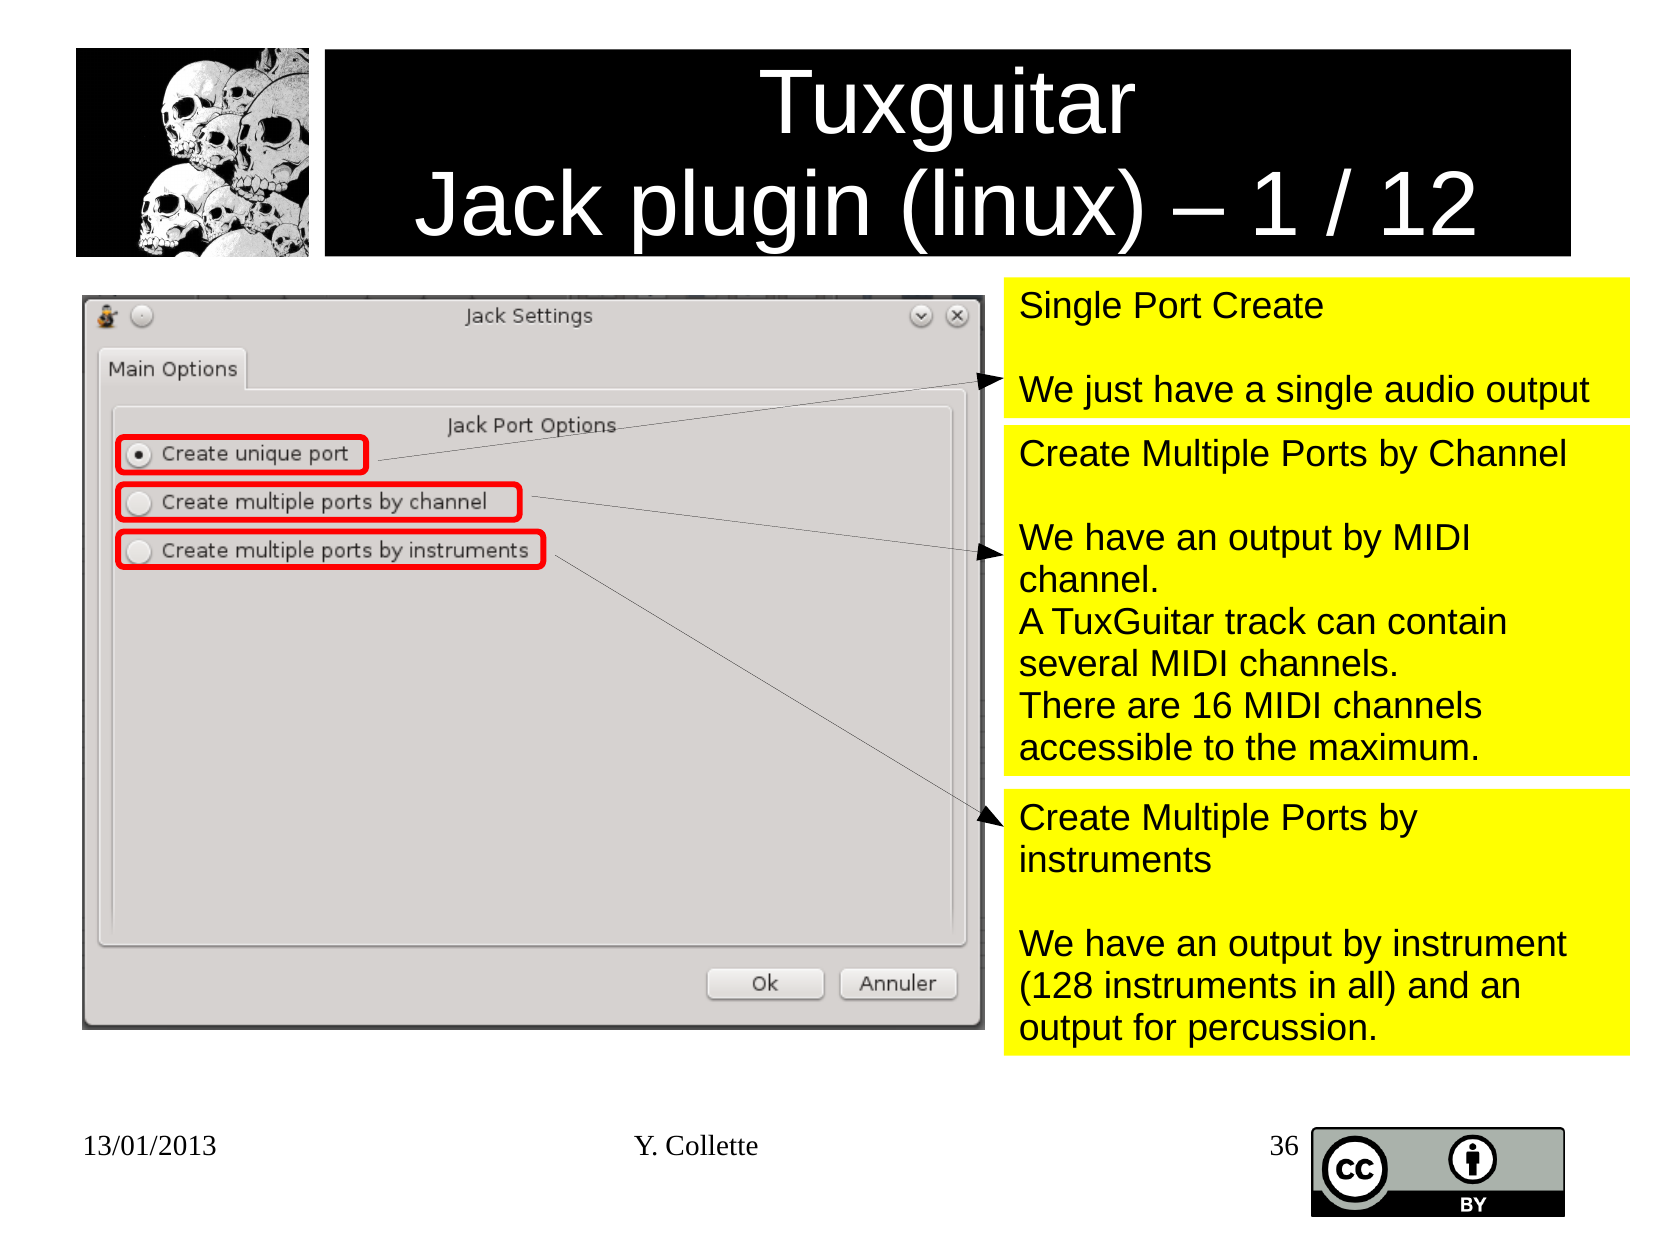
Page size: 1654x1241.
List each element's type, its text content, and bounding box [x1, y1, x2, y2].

text_box Create Multiple Ports by Channel We have an output by MIDI channel. A TuxGuitar track can contain several MIDI channels. There are 16 MIDI channels accessible to the maximum. [1003, 425, 1630, 776]
picture [76, 48, 309, 257]
picture [82, 295, 985, 1030]
text_box Create Multiple Ports by instruments We have an output by instrument (128 instruments in all) and an output for percussion. [1003, 788, 1630, 1056]
title Tuxguitar Jack plugin (linux) – 1 / 12 [324, 49, 1571, 257]
picture [1311, 1127, 1565, 1217]
text_box Single Port Create We just have a single audio output [1003, 277, 1630, 419]
